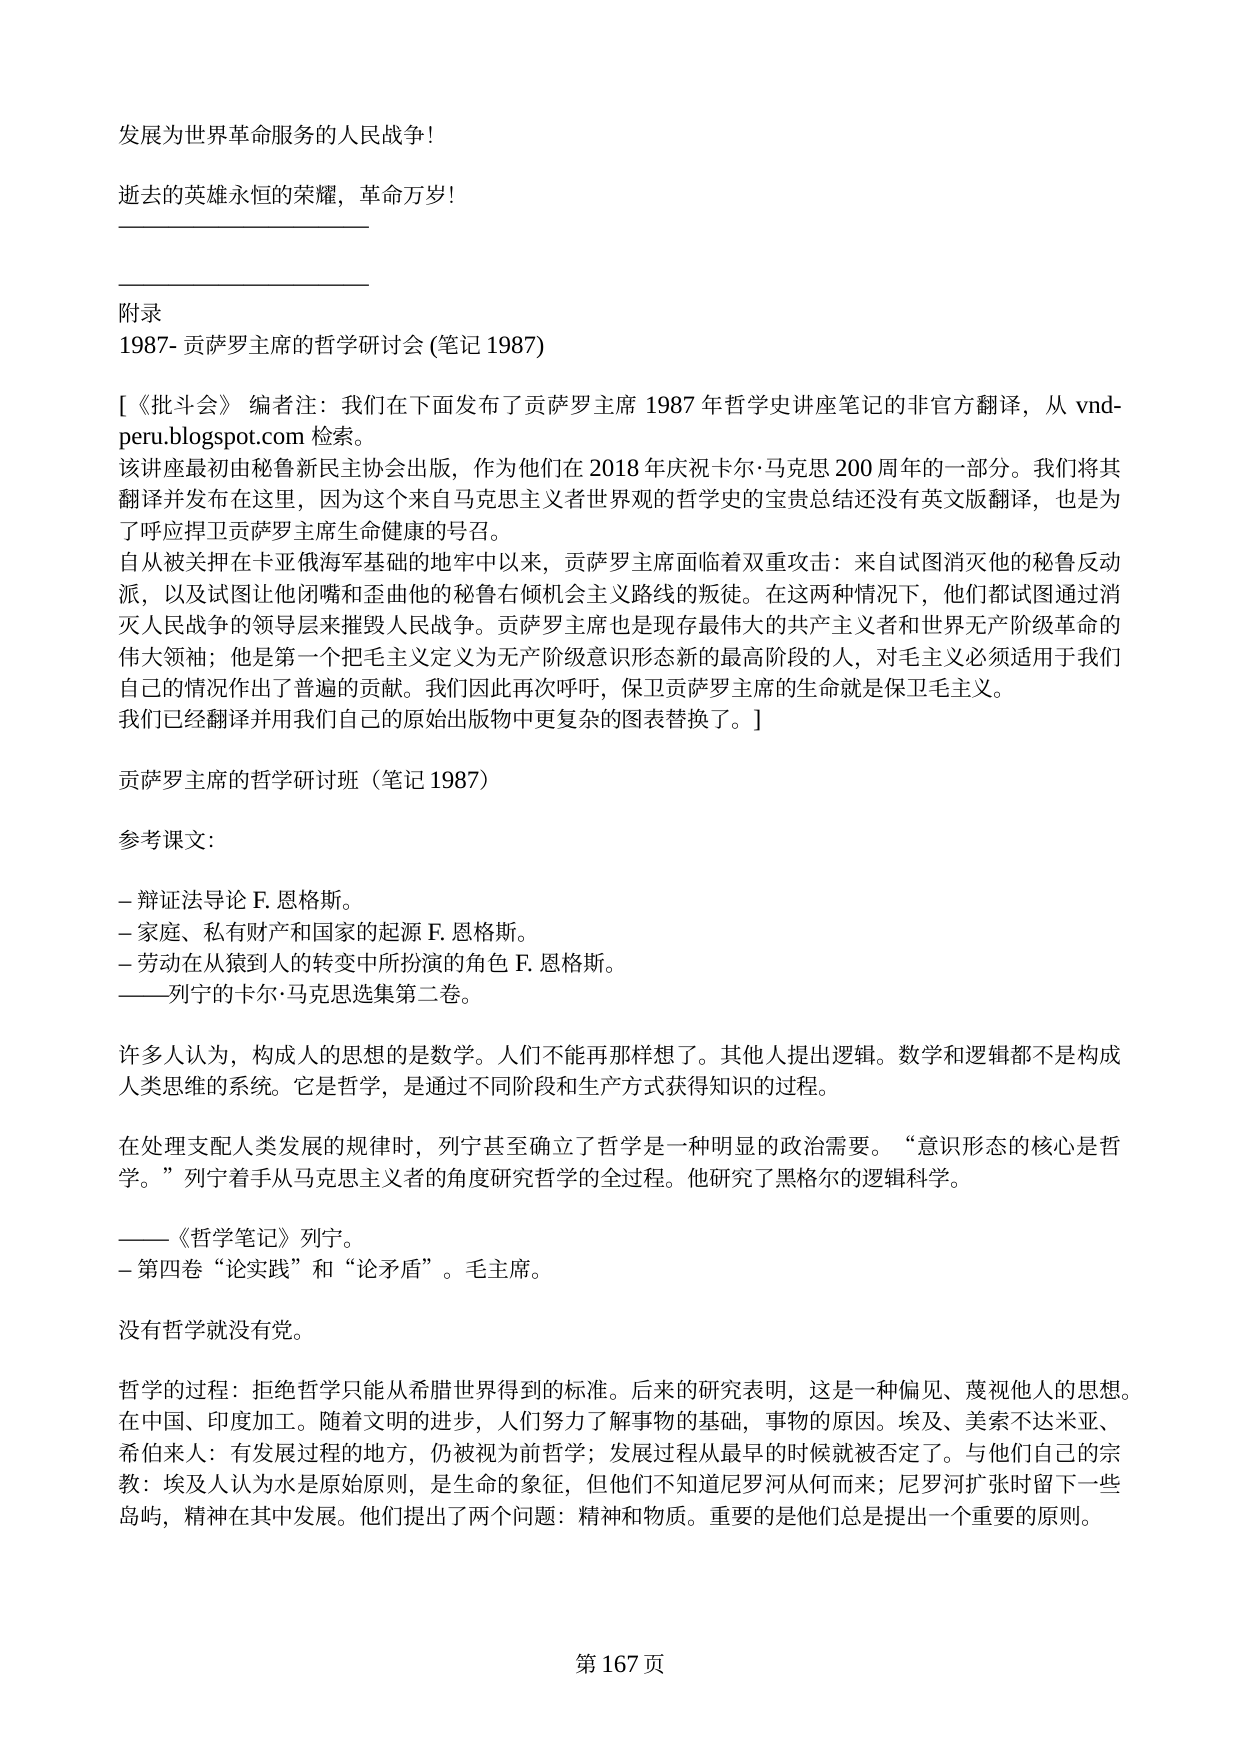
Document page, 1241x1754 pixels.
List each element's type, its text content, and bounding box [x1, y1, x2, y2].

text – 劳动在从猿到人的转变中所扮演的角色 F. 恩格斯。 [118, 946, 1122, 978]
text – 辩证法导论 F. 恩格斯。 [118, 883, 1122, 915]
text ——《哲学笔记》列宁。 [118, 1221, 1122, 1253]
text 没有哲学就没有党。 [118, 1313, 1122, 1344]
text 在处理支配人类发展的规律时，列宁甚至确立了哲学是一种明显的政治需要。“意识形态的核心是哲学。”列宁着手从马克思主义者的角度研究哲学的全过程。他研究了黑格尔的逻辑科学。 [118, 1129, 1122, 1192]
text 参考课文： [118, 823, 1122, 854]
text – 第四卷“论实践”和“论矛盾”。毛主席。 [118, 1253, 1122, 1284]
text 自从被关押在卡亚俄海军基础的地牢中以来，贡萨罗主席面临着双重攻击：来自试图消灭他的秘鲁反动派，以及试图让他闭嘴和歪曲他的秘鲁右倾机会主义路线的叛徒。在这两种情况下，他们都试图通过消灭人民战争的领导层来摧毁人民战争。贡萨罗主席也是现存最伟大的共产主义者和世界无产阶级革命的伟大领袖；他是第一个把毛主义定义为无产阶级意识形态新的最高阶段的人，对毛主义必须适用于我们自己的情况作出了普遍的贡献。我们因此再次呼吁，保卫贡萨罗主席的生命就是保卫毛主义。 [118, 545, 1122, 703]
text 贡萨罗主席的哲学研讨班（笔记1987） [118, 763, 1122, 794]
text 该讲座最初由秘鲁新民主协会出版，作为他们在2018年庆祝卡尔·马克思200周年的一部分。我们将其翻译并发布在这里，因为这个来自马克思主义者世界观的哲学史的宝贵总结还没有英文版翻译，也是为了呼应捍卫贡萨罗主席生命健康的号召。 [118, 451, 1122, 545]
text 1987- 贡萨罗主席的哲学研讨会 (笔记1987) [118, 328, 1122, 359]
text 哲学的过程：拒绝哲学只能从希腊世界得到的标准。后来的研究表明，这是一种偏见、蔑视他人的思想。在中国、印度加工。随着文明的进步，人们努力了解事物的基础，事物的原因。埃及、美索不达米亚、希伯来人：有发展过程的地方，仍被视为前哲学；发展过程从最早的时候就被否定了。与他们自己的宗教：埃及人认为水是原始原则，是生命的象征，但他们不知道尼罗河从何而来；尼罗河扩张时留下一些岛屿，精神在其中发展。他们提出了两个问题：精神和物质。重要的是他们总是提出一个重要的原则。 [118, 1373, 1122, 1530]
text —————————— [118, 210, 1122, 239]
text 附录 [118, 296, 1122, 328]
text 许多人认为，构成人的思想的是数学。人们不能再那样想了。其他人提出逻辑。数学和逻辑都不是构成人类思维的系统。它是哲学，是通过不同阶段和生产方式获得知识的过程。 [118, 1038, 1122, 1101]
text – 家庭、私有财产和国家的起源 F. 恩格斯。 [118, 915, 1122, 946]
text 发展为世界革命服务的人民战争！ [118, 118, 1122, 150]
text —————————— [118, 268, 1122, 296]
text 我们已经翻译并用我们自己的原始出版物中更复杂的图表替换了。] [118, 703, 1122, 734]
text ——列宁的卡尔·马克思选集第二卷。 [118, 978, 1122, 1009]
text 逝去的英雄永恒的荣耀，革命万岁！ [118, 179, 1122, 210]
text [《批斗会》 编者注：我们在下面发布了贡萨罗主席1987年哲学史讲座笔记的非官方翻译，从 vnd-peru.blogspot.com 检索。 [118, 388, 1122, 451]
